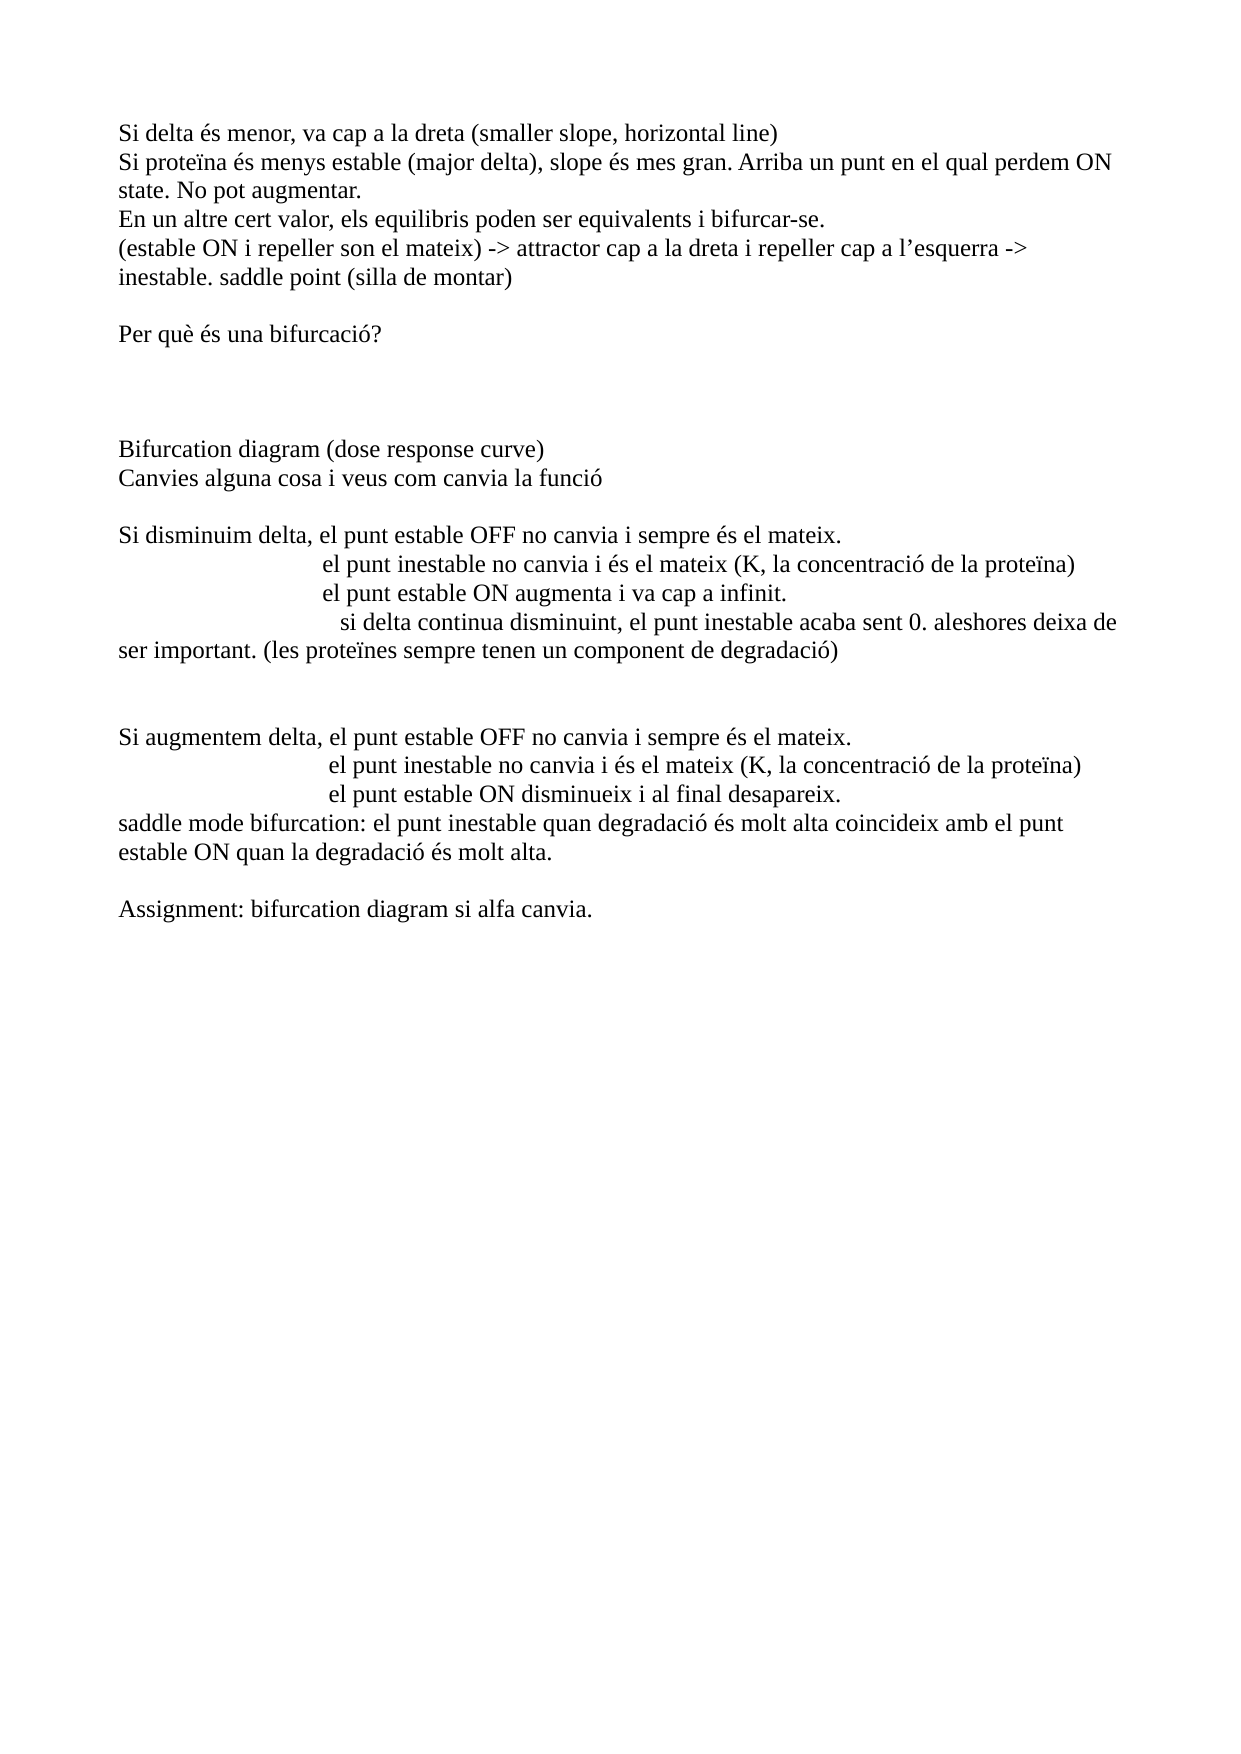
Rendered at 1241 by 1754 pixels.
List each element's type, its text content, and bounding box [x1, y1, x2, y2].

text el punt inestable no canvia i és el mateix (K, la concentració de la proteïna) [118, 751, 1122, 779]
text saddle mode bifurcation: el punt inestable quan degradació és molt alta coincideix amb el punt estable ON quan la degradació és molt alta. [118, 808, 1122, 866]
text Si augmentem delta, el punt estable OFF no canvia i sempre és el mateix. [118, 722, 1122, 751]
text Si proteïna és menys estable (major delta), slope és mes gran. Arriba un punt en el qual perdem ON state. No pot augmentar. [118, 147, 1122, 204]
text el punt estable ON augmenta i va cap a infinit. [118, 578, 1122, 607]
text Assignment: bifurcation diagram si alfa canvia. [118, 894, 1122, 923]
text el punt estable ON disminueix i al final desapareix. [118, 779, 1122, 808]
text Bifurcation diagram (dose response curve) [118, 434, 1122, 463]
text Si disminuim delta, el punt estable OFF no canvia i sempre és el mateix. [118, 521, 1122, 549]
text Si delta és menor, va cap a la dreta (smaller slope, horizontal line) [118, 118, 1122, 147]
text Canvies alguna cosa i veus com canvia la funció [118, 463, 1122, 492]
text si delta continua disminuint, el punt inestable acaba sent 0. aleshores deixa de ser important. (les proteïnes sempre tenen un component de degradació) [118, 607, 1122, 664]
text el punt inestable no canvia i és el mateix (K, la concentració de la proteïna) [118, 549, 1122, 578]
text Per què és una bifurcació? [118, 319, 1122, 348]
text En un altre cert valor, els equilibris poden ser equivalents i bifurcar-se. [118, 204, 1122, 233]
text (estable ON i repeller son el mateix) -> attractor cap a la dreta i repeller cap a l’esquerra -> inestable. saddle point (silla de montar) [118, 233, 1122, 291]
